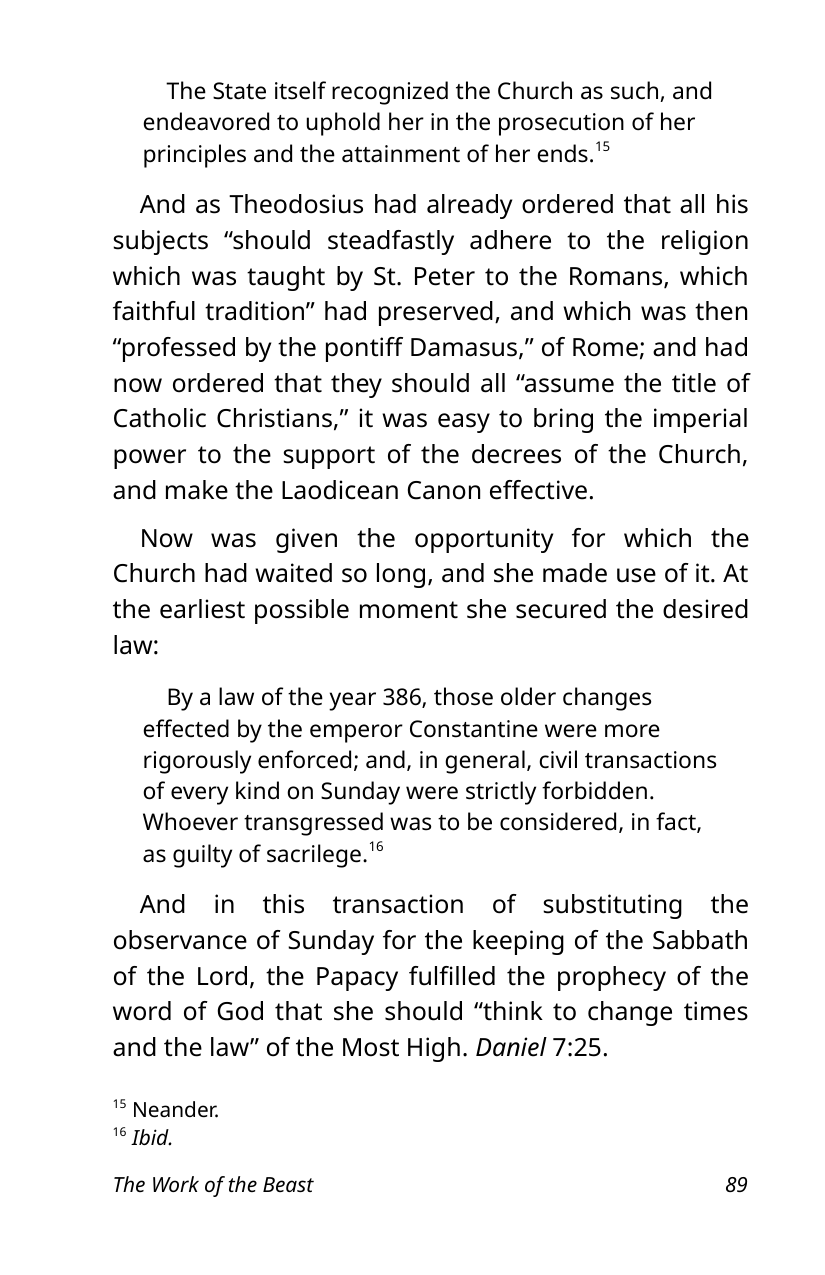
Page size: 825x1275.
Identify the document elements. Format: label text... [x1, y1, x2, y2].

text The State itself recognized the Church as such, and endeavored to uphold her in the prosecution of her principles and the attainment of her ends. [142, 75, 720, 169]
text Ibid. [112, 1123, 750, 1152]
text And as Theodosius had already ordered that all his subjects “should steadfastly adhere to the religion which was taught by St. Peter to the Romans, which faithful tradition” had preserved, and which was then “professed by the pontiff Damasus,” of Rome; and had now ordered that they should all “assume the title of Catholic Christians,” it was easy to bring the imperial power to the support of the decrees of the Church, and make the Laodicean Canon effective. [112, 187, 750, 507]
text And in this transaction of substituting the observance of Sunday for the keeping of the Sabbath of the Lord, the Papacy fulfilled the prophecy of the word of God that she should “think to change times and the law” of the Most High. Daniel 7:25. [112, 887, 750, 1064]
text Neander. [112, 1095, 750, 1123]
text By a law of the year 386, those older changes effected by the emperor Constantine were more rigorously enforced; and, in general, civil transactions of every kind on Sunday were strictly forbidden. Whoever transgressed was to be considered, in fact, as guilty of sacrilege. [142, 681, 720, 869]
text Now was given the opportunity for which the Church had waited so long, and she made use of it. At the earliest possible moment she secured the desired law: [112, 520, 750, 662]
